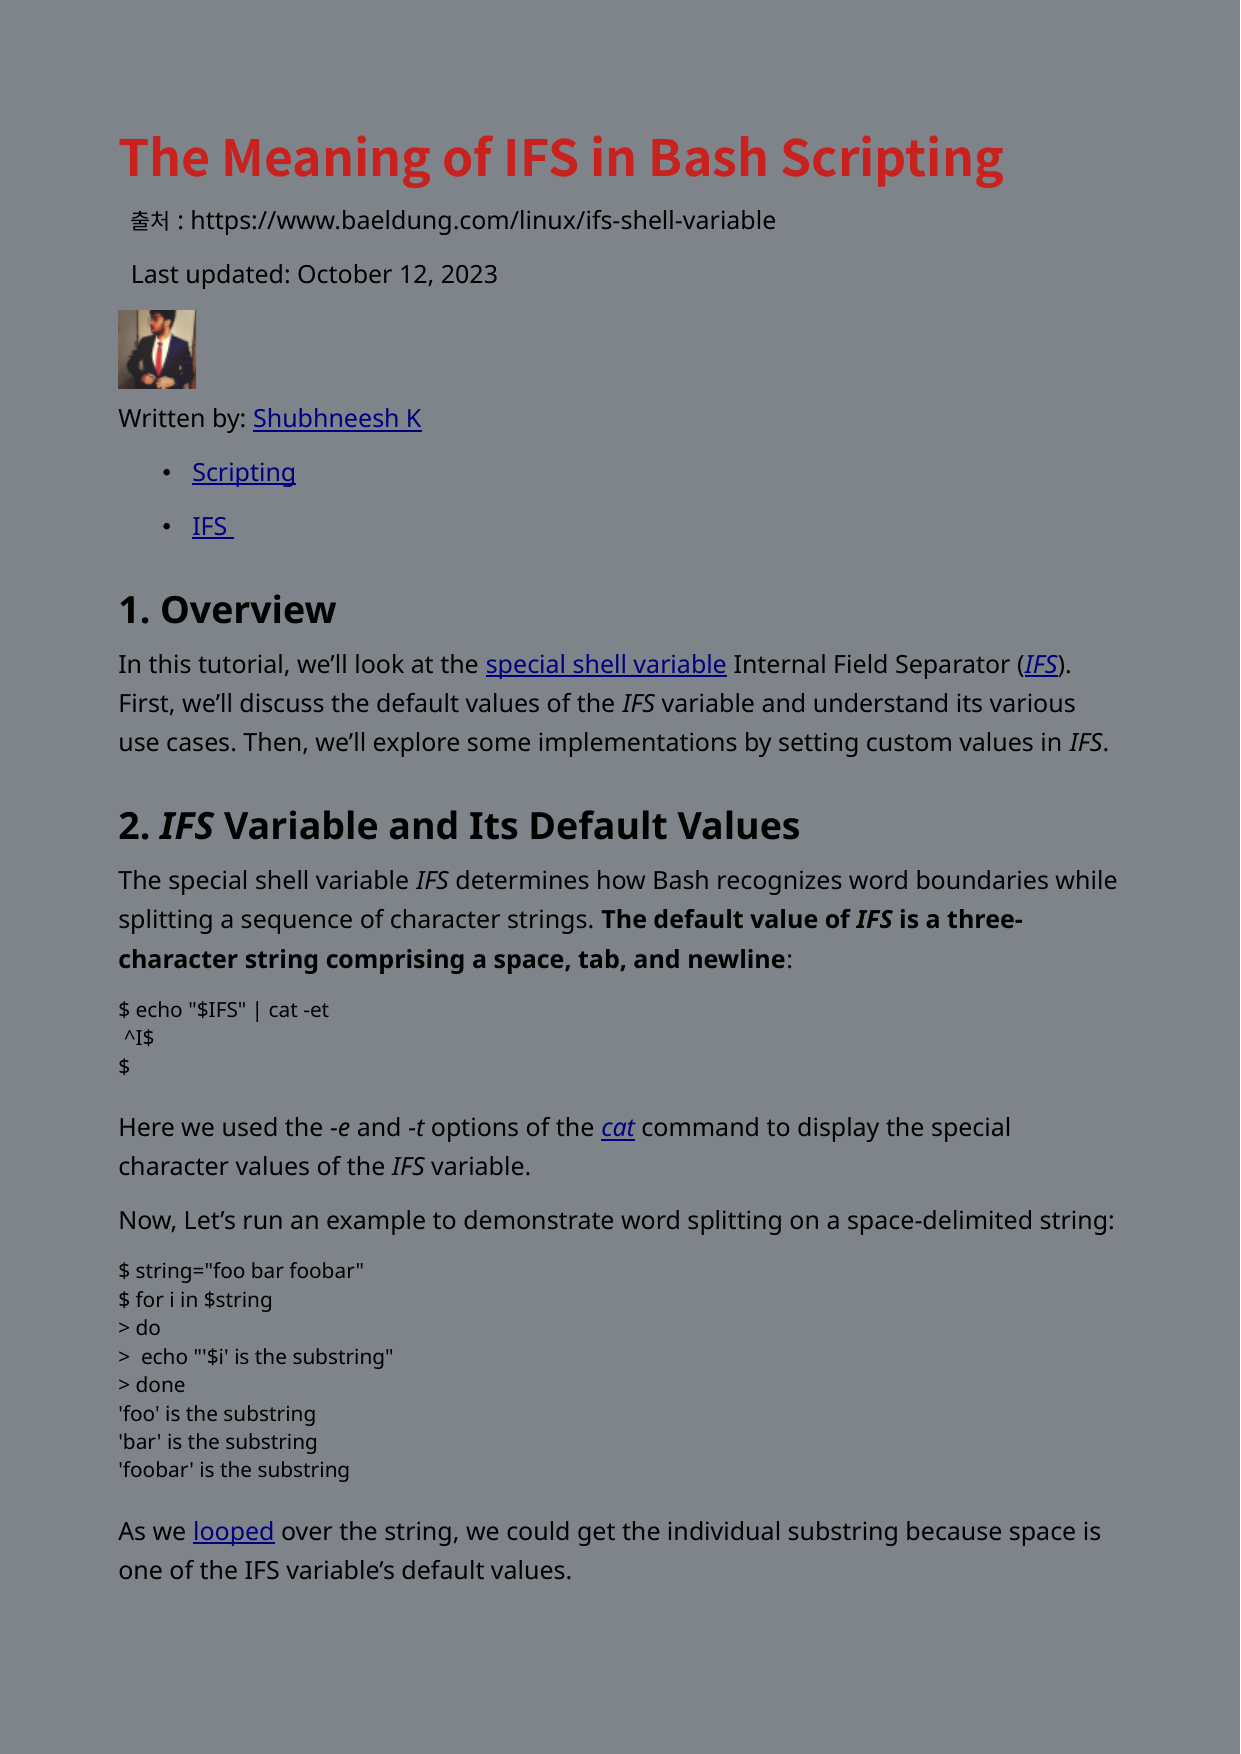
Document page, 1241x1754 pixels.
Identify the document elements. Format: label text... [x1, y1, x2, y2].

text Now, Let’s run an example to demonstrate word splitting on a space-delimited string: [118, 1203, 1122, 1237]
text > echo "'$i' is the substring" [118, 1342, 1122, 1370]
text > done [118, 1370, 1122, 1399]
text ^I$ [118, 1023, 1122, 1052]
text The special shell variable IFS determines how Bash recognizes word boundaries while splitting a sequence of character strings. The default value of IFS is a three-character string comprising a space, tab, and newline: [118, 863, 1122, 975]
text In this tutorial, we’ll look at the special shell variable Internal Field Separator (IFS). First, we’ll discuss the default values of the IFS variable and understand its various use cases. Then, we’ll explore some implementations by setting custom values in IFS. [118, 647, 1122, 759]
subtitle The Meaning of IFS in Bash Scripting [118, 118, 1122, 191]
text $ string="foo bar foobar" [118, 1257, 1122, 1285]
text 'bar' is the substring [118, 1427, 1122, 1456]
text $ for i in $string [118, 1285, 1122, 1313]
text Here we used the -e and -t options of the cat command to display the special character values of the IFS variable. [118, 1110, 1122, 1183]
text > do [118, 1313, 1122, 1342]
list Scripting [162, 455, 1122, 489]
text 출처 : https://www.baeldung.com/linux/ifs-shell-variable [131, 203, 1109, 237]
text 'foobar' is the substring [118, 1456, 1122, 1484]
list IFS [162, 508, 1122, 542]
subtitle 2. IFS Variable and Its Default Values [118, 799, 1122, 851]
text $ echo "$IFS" | cat -et [118, 995, 1122, 1023]
text $ [118, 1052, 1122, 1080]
text Written by: Shubhneesh K [118, 401, 1122, 435]
text Last updated: October 12, 2023 [131, 257, 1109, 291]
subtitle 1. Overview [118, 583, 1122, 634]
picture [118, 310, 197, 389]
text 'foo' is the substring [118, 1399, 1122, 1427]
text As we looped over the string, we could get the individual substring because space is one of the IFS variable’s default values. [118, 1513, 1122, 1587]
